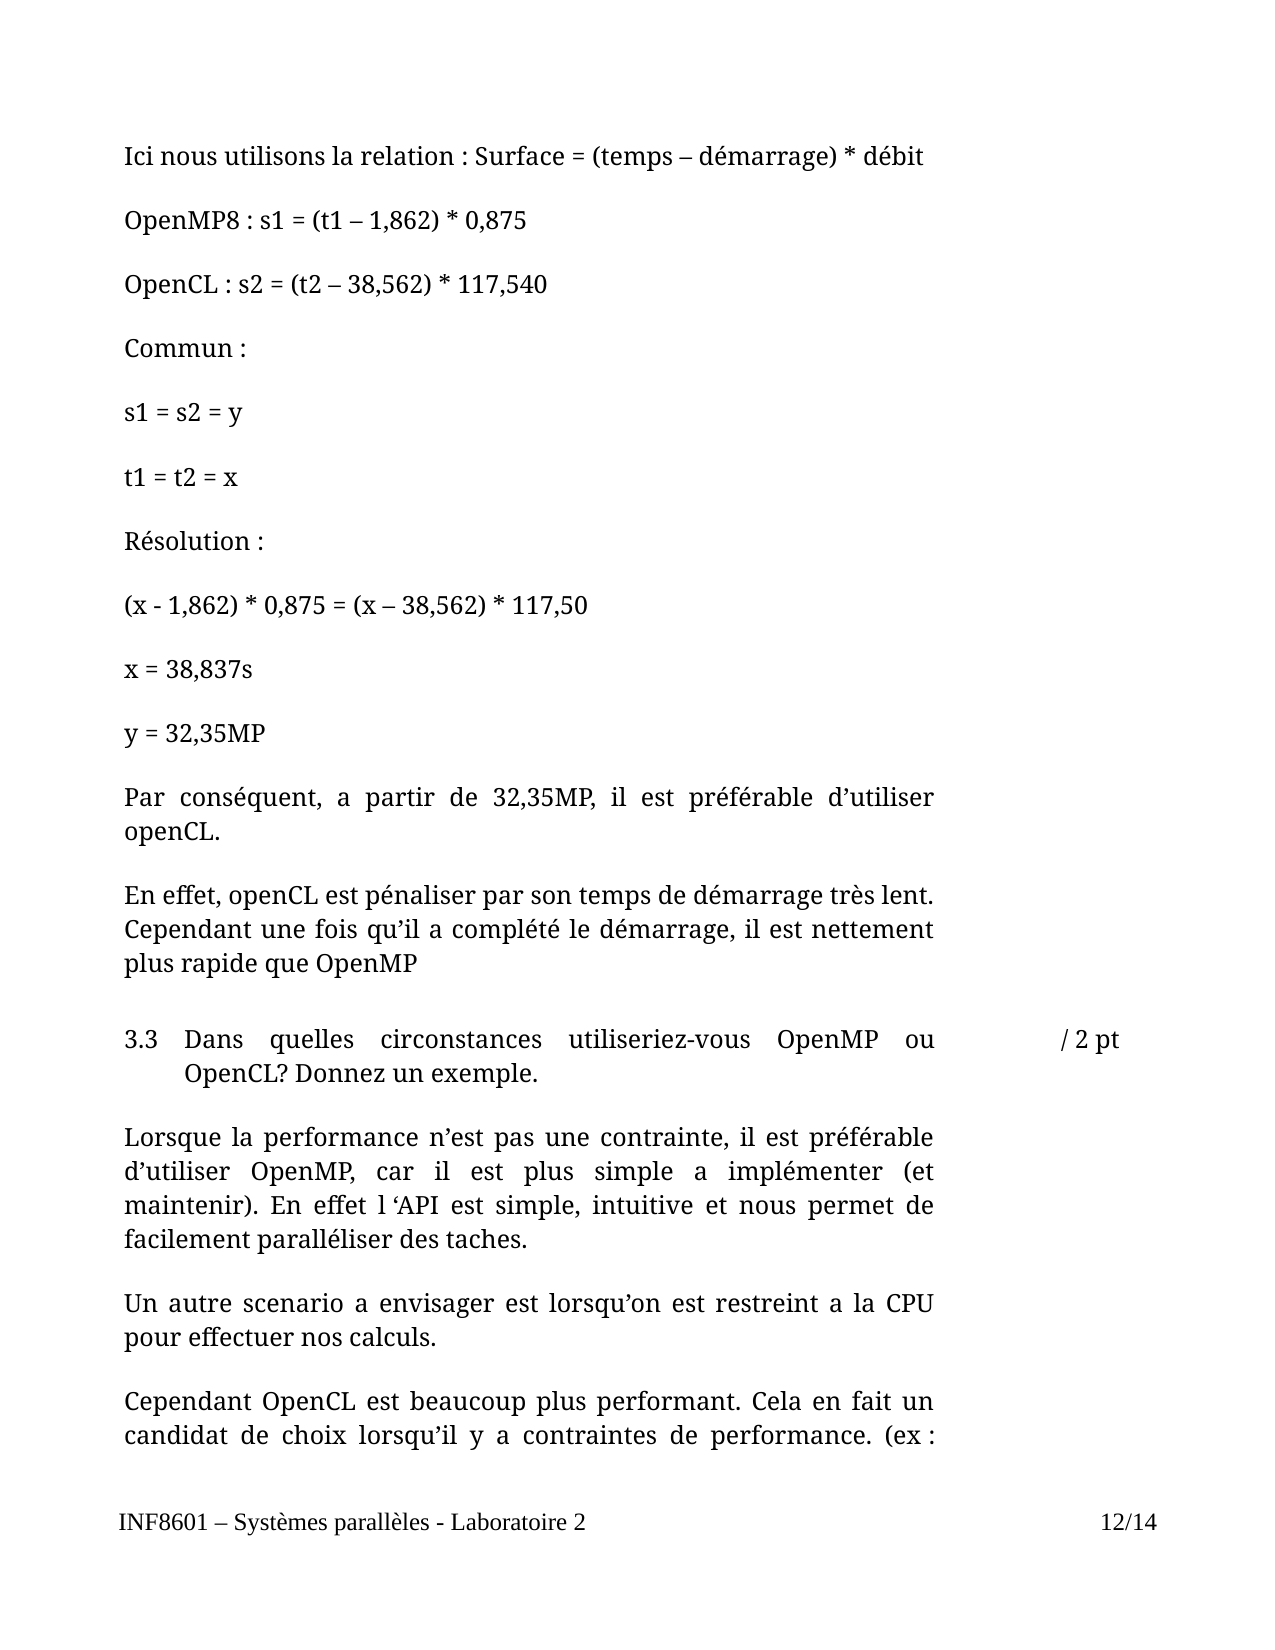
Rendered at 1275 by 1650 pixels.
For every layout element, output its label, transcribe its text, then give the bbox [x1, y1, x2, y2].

table_cell [941, 1001, 1049, 1458]
table_cell Ici nous utilisons la relation : Surface = (temps – démarrage) * débit OpenMP8 : s1 = (t1 – 1,862) * 0,875 OpenCL : s2 = (t2 – 38,562) * 117,540 Commun : s1 = s2 = y t1 = t2 = x Résolution : (x - 1,862) * 0,875 = (x – 38,562) * 117,50 x = 38,837s y = 32,35MP Par conséquent, a partir de 32,35MP, il est préférable d’utiliser openCL. En effet, openCL est pénaliser par son temps de démarrage très lent. Cependant une fois qu’il a complété le démarrage, il est nettement plus rapide que OpenMP [118, 118, 941, 1001]
table_cell [1049, 118, 1157, 1001]
table_cell / 2 pt [1049, 1001, 1157, 1458]
table_cell [941, 118, 1049, 1001]
table_cell Dans quelles circonstances utiliseriez-vous OpenMP ou OpenCL? Donnez un exemple. Lorsque la performance n’est pas une contrainte, il est préférable d’utiliser OpenMP, car il est plus simple a implémenter (et maintenir). En effet l ‘API est simple, intuitive et nous permet de facilement paralléliser des taches. Un autre scenario a envisager est lorsqu’on est restreint a la CPU pour effectuer nos calculs. Cependant OpenCL est beaucoup plus performant. Cela en fait un candidat de choix lorsqu’il y a contraintes de performance. (ex : [118, 1001, 941, 1458]
